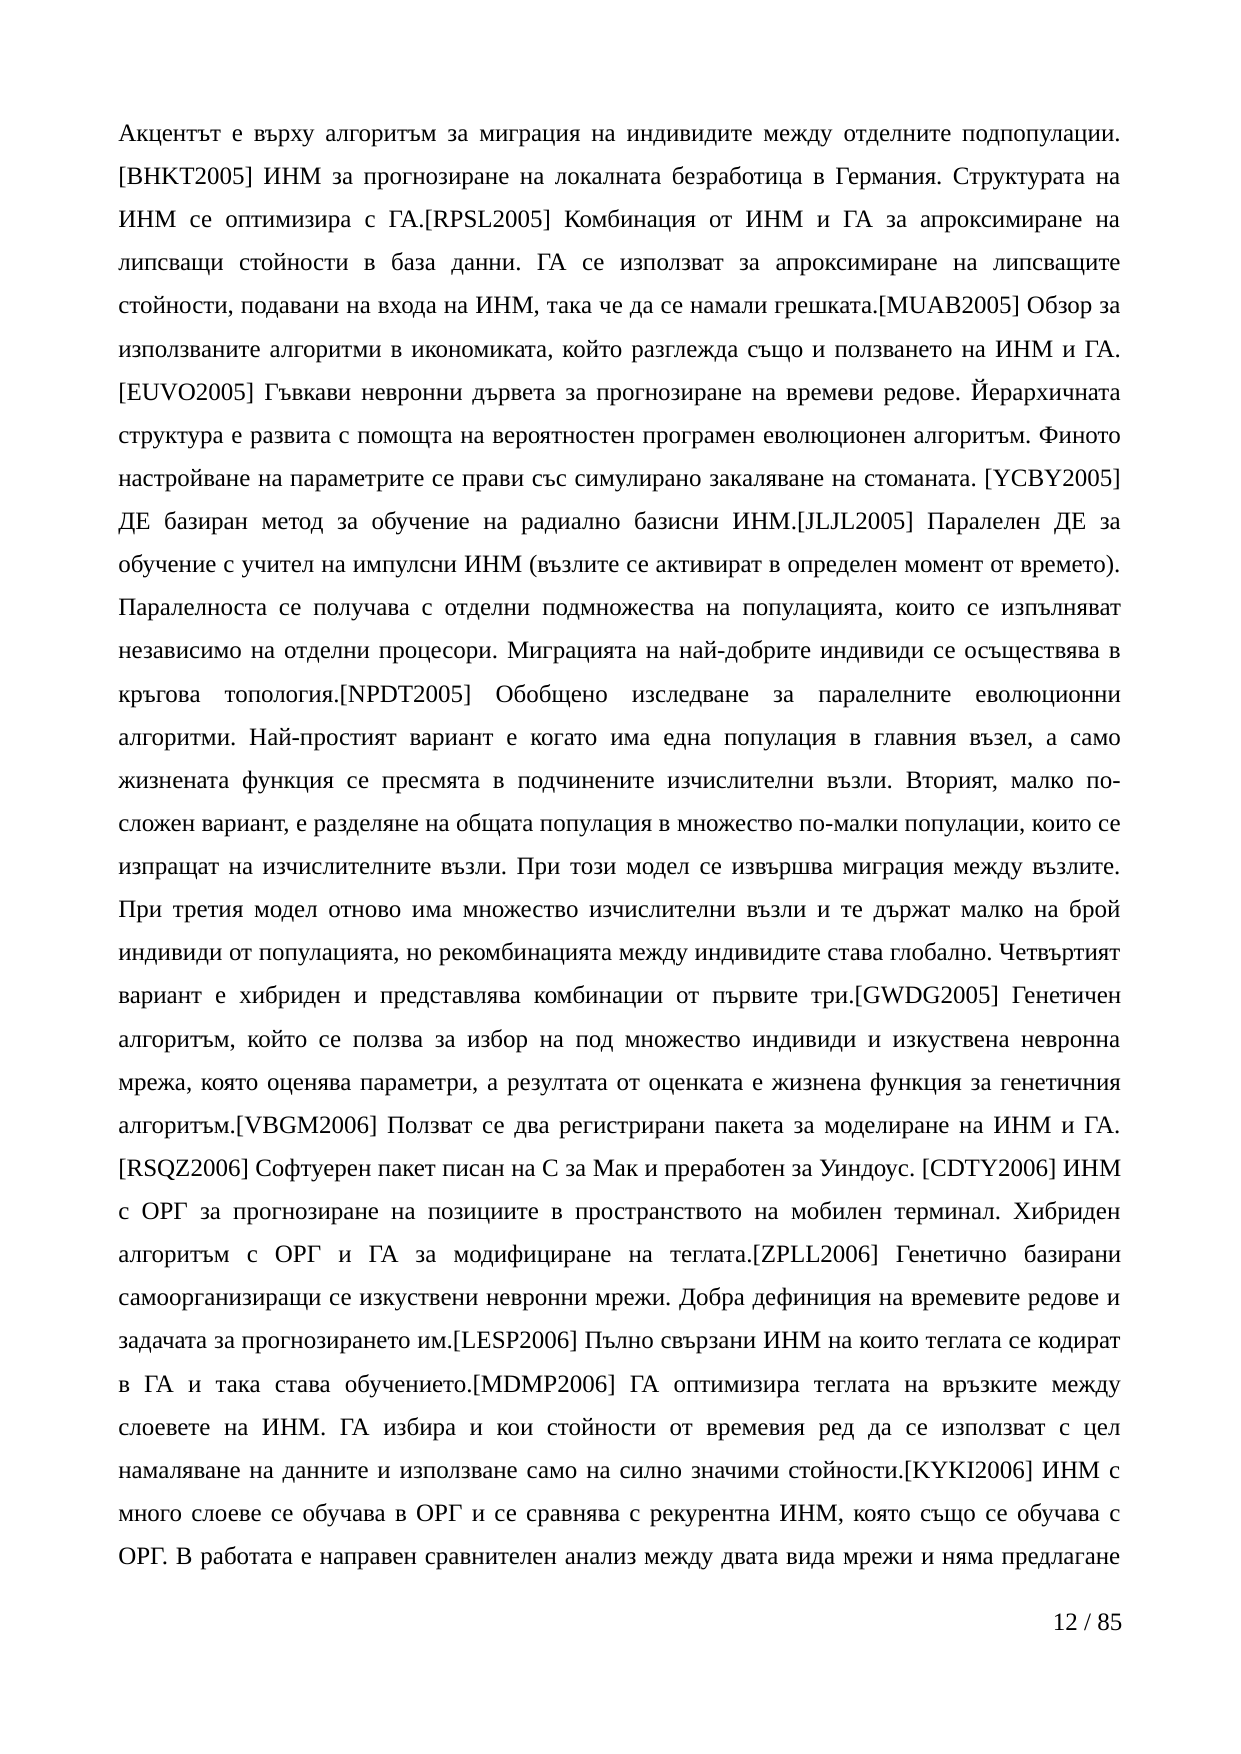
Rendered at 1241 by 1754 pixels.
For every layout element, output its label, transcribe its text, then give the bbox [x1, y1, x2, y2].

text Акцентът е върху алгоритъм за миграция на индивидите между отделните подпопулации.[BHKT2005] ИНМ за прогнозиране на локалната безработица в Германия. Структурата на ИНМ се оптимизира с ГА.[RPSL2005] Комбинация от ИНМ и ГА за апроксимиране на липсващи стойности в база данни. ГА се използват за апроксимиране на липсващите стойности, подавани на входа на ИНМ, така че да се намали грешката.[MUAB2005] Обзор за използваните алгоритми в икономиката, който разглежда също и ползването на ИНМ и ГА.[EUVO2005] Гъвкави невронни дървета за прогнозиране на времеви редове. Йерархичната структура е развита с помощта на вероятностен програмен еволюционен алгоритъм. Финото настройване на параметрите се прави със симулирано закаляване на стоманата. [YCBY2005] ДЕ базиран метод за обучение на радиално базисни ИНМ.[JLJL2005] Паралелен ДЕ за обучение с учител на импулсни ИНМ (възлите се активират в определен момент от времето). Паралелноста се получава с отделни подмножества на популацията, които се изпълняват независимо на отделни процесори. Миграцията на най-добрите индивиди се осъществява в кръгова топология.[NPDT2005] Обобщено изследване за паралелните еволюционни алгоритми. Най-простият вариант е когато има една популация в главния възел, а само жизнената функция се пресмята в подчинените изчислителни възли. Вторият, малко по-сложен вариант, е разделяне на общата популация в множество по-малки популации, които се изпращат на изчислителните възли. При този модел се извършва миграция между възлите. При третия модел отново има множество изчислителни възли и те държат малко на брой индивиди от популацията, но рекомбинацията между индивидите става глобално. Четвъртият вариант е хибриден и представлява комбинации от първите три.[GWDG2005] Генетичен алгоритъм, който се ползва за избор на под множество индивиди и изкуствена невронна мрежа, която оценява параметри, а резултата от оценката е жизнена функция за генетичния алгоритъм.[VBGM2006] Ползват се два регистрирани пакета за моделиране на ИНМ и ГА.[RSQZ2006] Софтуерен пакет писан на С за Мак и преработен за Уиндоус. [CDTY2006] ИНМ с ОРГ за прогнозиране на позициите в пространството на мобилен терминал. Хибриден алгоритъм с ОРГ и ГА за модифициране на теглата.[ZPLL2006] Генетично базирани самоорганизиращи се изкуствени невронни мрежи. Добра дефиниция на времевите редове и задачата за прогнозирането им.[LESP2006] Пълно свързани ИНМ на които теглата се кодират в ГА и така става обучението.[MDMP2006] ГА оптимизира теглата на връзките между слоевете на ИНМ. ГА избира и кои стойности от времевия ред да се използват с цел намаляване на данните и използване само на силно значими стойности.[KYKI2006] ИНМ с много слоеве се обучава в ОРГ и се сравнява с рекурентна ИНМ, която също се обучава с ОРГ. В работата е направен сравнителен анализ между двата вида мрежи и няма предлагане [118, 118, 1122, 1570]
